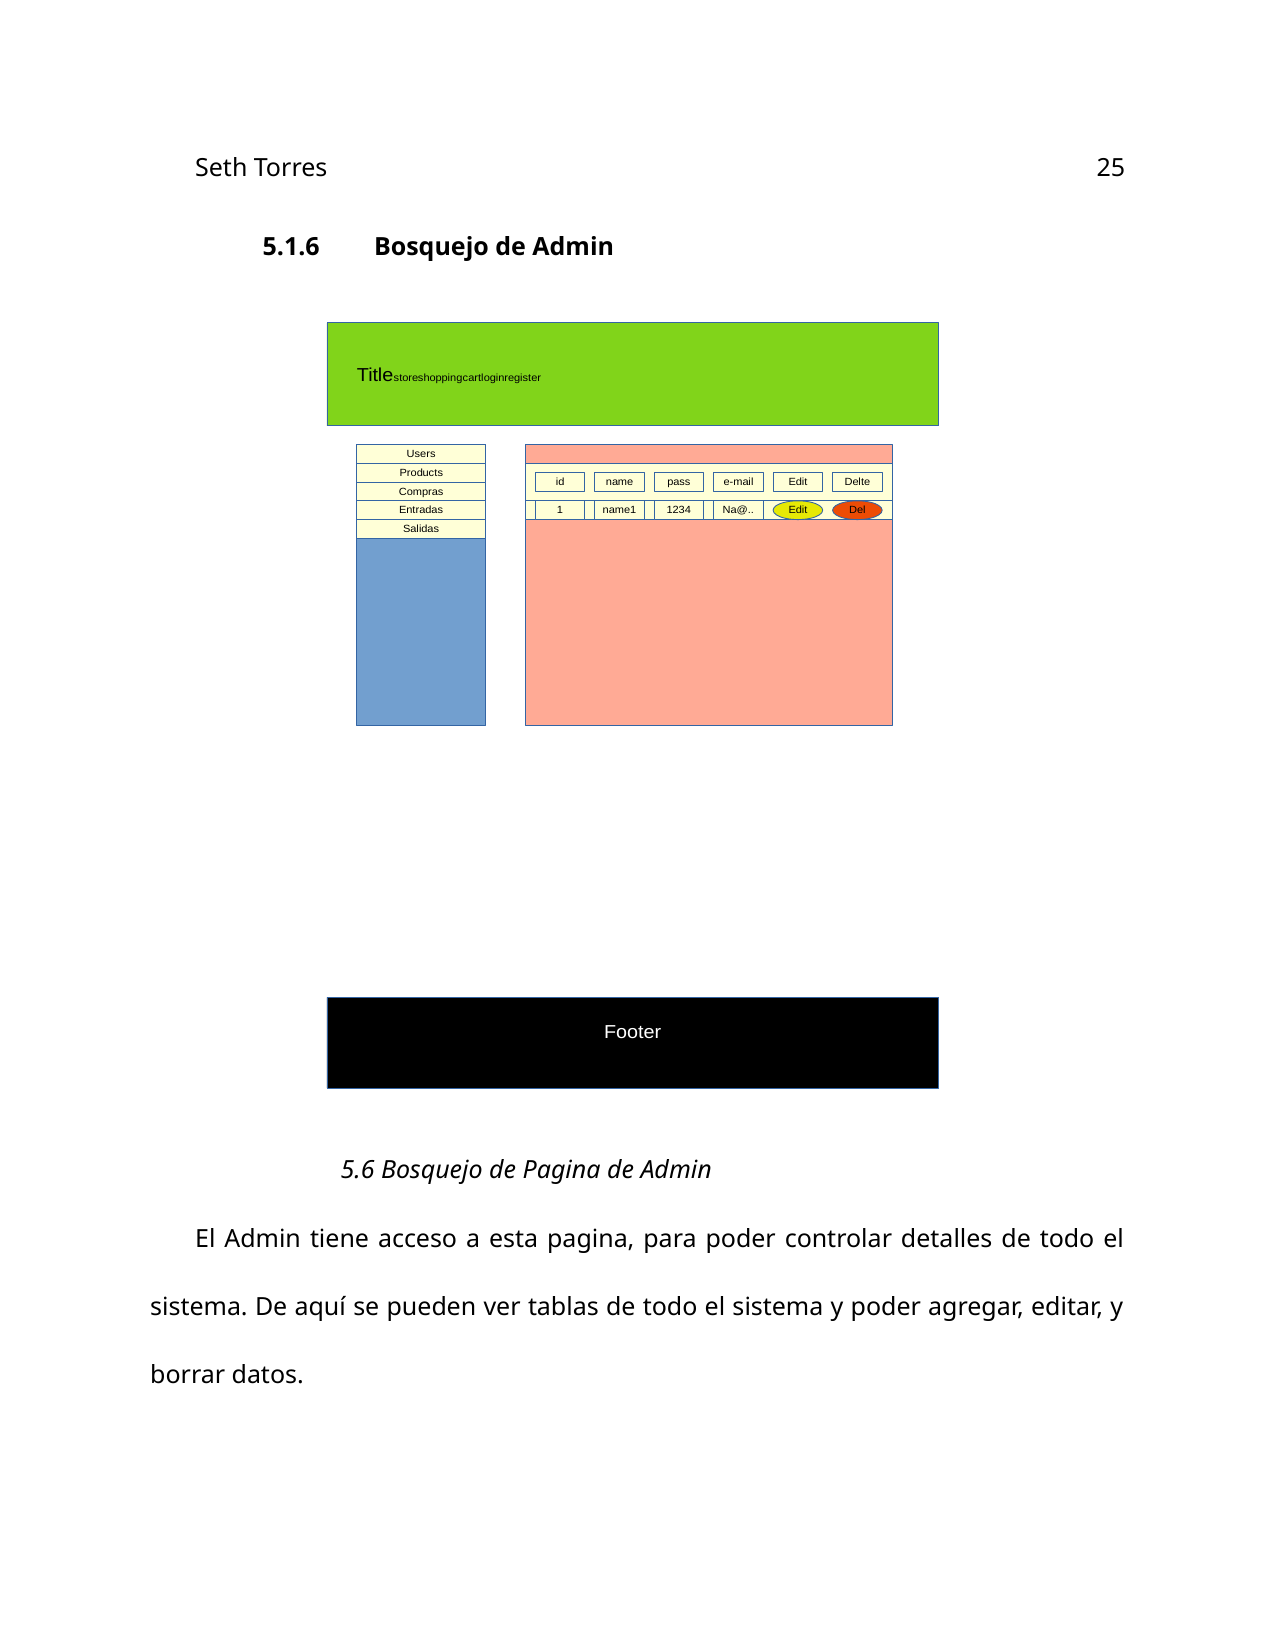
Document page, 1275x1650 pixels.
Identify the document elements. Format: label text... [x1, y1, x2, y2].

text El Admin tiene acceso a esta pagina, para poder controlar detalles de todo el sistema. De aquí se pueden ver tablas de todo el sistema y poder agregar, editar, y borrar datos. [150, 309, 1125, 1391]
text 5.6 Bosquejo de Pagina de Admin [295, 293, 970, 1186]
subtitle Bosquejo de Admin [262, 228, 1125, 262]
text [295, 281, 970, 293]
